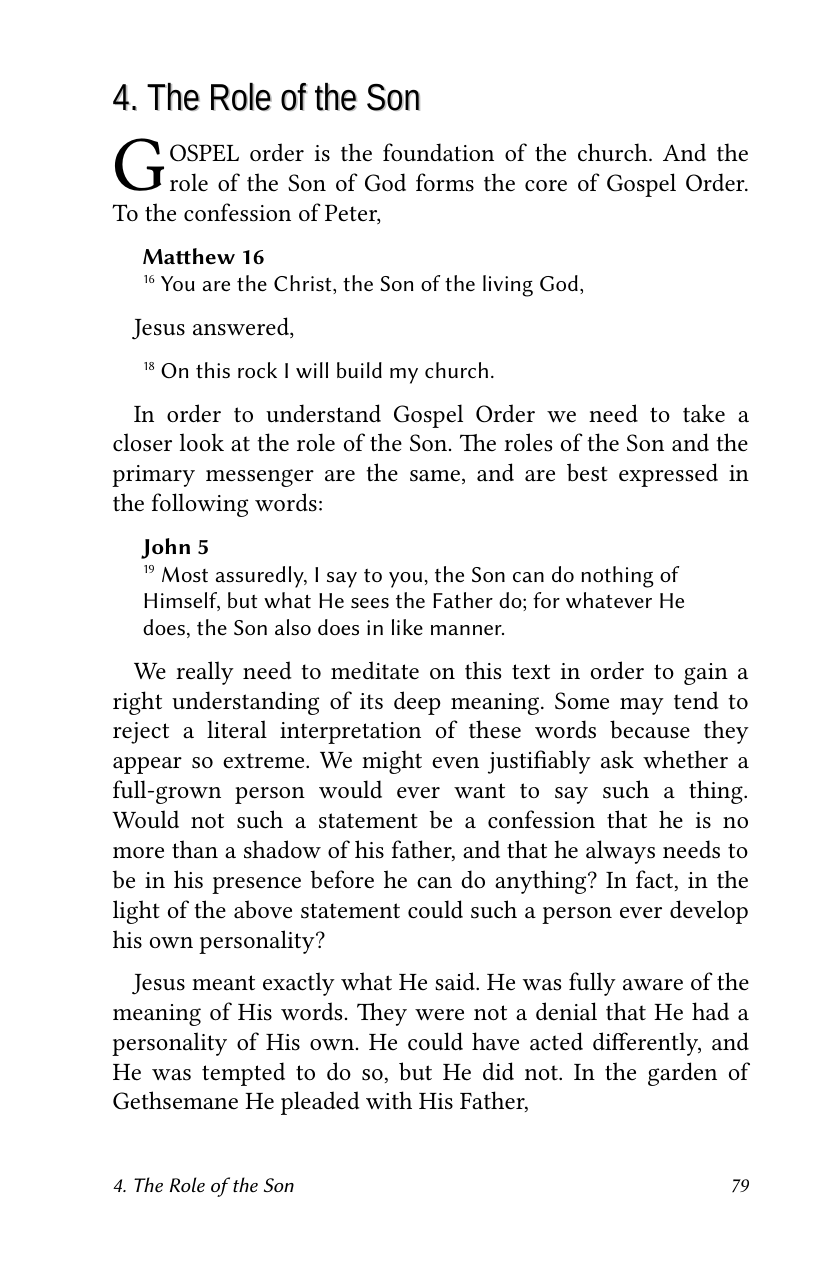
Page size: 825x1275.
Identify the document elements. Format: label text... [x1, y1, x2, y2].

text 19 Most assuredly, I say to you, the Son can do nothing of Himself, but what He sees the Father do; for whatever He does, the Son also does in like manner. [142, 562, 720, 641]
text GOSPEL order is the foundation of the church. And the role of the Son of God forms the core of Gospel Order. To the confession of Peter, [112, 139, 750, 227]
text Jesus meant exactly what He said. He was fully aware of the meaning of His words. They were not a denial that He had a personality of His own. He could have acted differently, and He was tempted to do so, but He did not. In the garden of Gethsemane He pleaded with His Father, [112, 968, 750, 1116]
text 18 On this rock I will build my church. [142, 358, 720, 384]
title The Role of the Son [112, 75, 750, 118]
text In order to understand Gospel Order we need to take a closer look at the role of the Son. The roles of the Son and the primary messenger are the same, and are best expressed in the following words: [112, 399, 750, 518]
text We really need to meditate on this text in order to gain a right understanding of its deep meaning. Some may tend to reject a literal interpretation of these words because they appear so extreme. We might even justifiably ask whether a full-grown person would ever want to say such a thing. Would not such a statement be a confession that he is no more than a shadow of his father, and that he always needs to be in his presence before he can do anything? In fact, in the light of the above statement could such a person ever develop his own personality? [112, 657, 750, 954]
text 16 You are the Christ, the Son of the living God, [142, 271, 720, 297]
text Jesus answered, [112, 313, 750, 342]
text John 5 [142, 534, 750, 560]
text Matthew 16 [142, 244, 750, 270]
